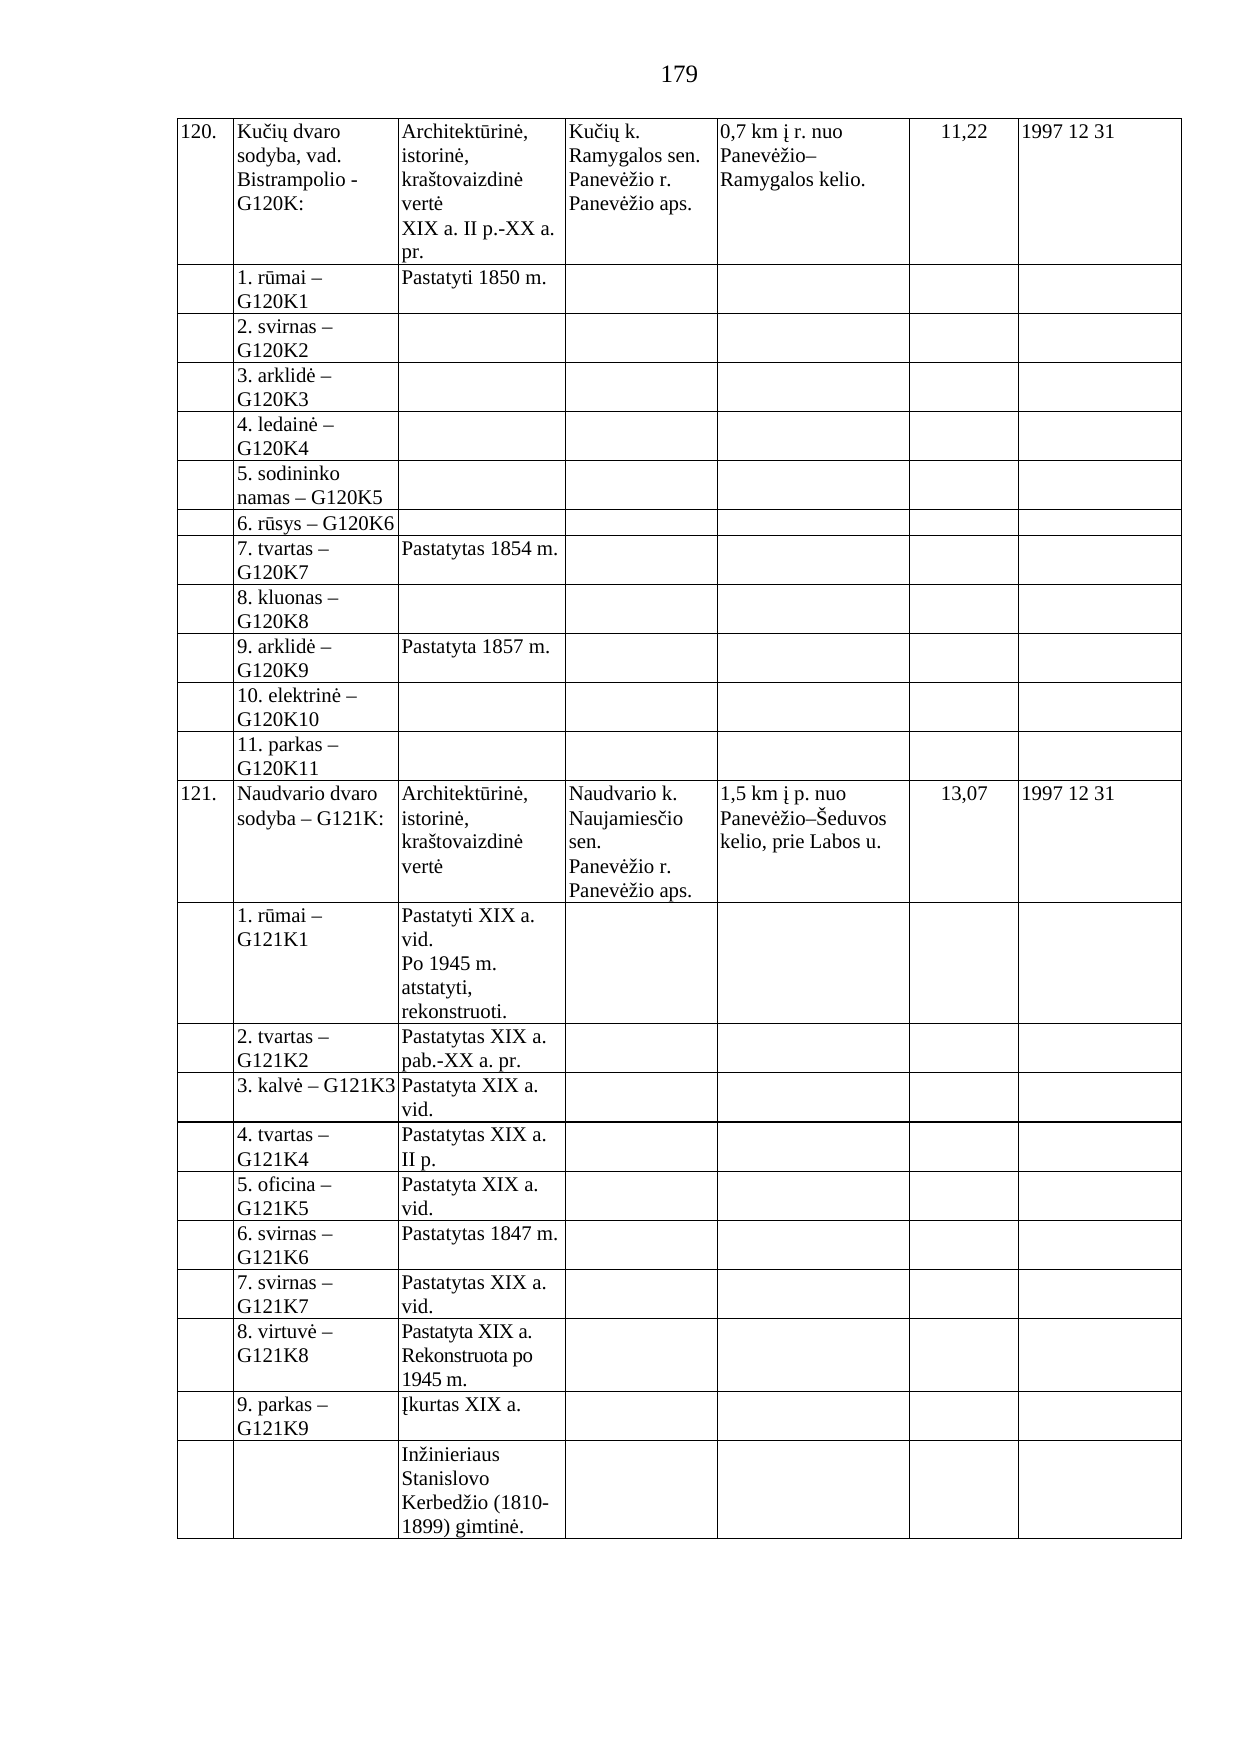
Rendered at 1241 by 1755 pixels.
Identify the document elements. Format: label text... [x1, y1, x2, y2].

table_cell [178, 1024, 233, 1072]
table_cell 11,22 [910, 119, 1018, 263]
table_cell [566, 363, 717, 411]
table_cell 8. virtuvė – G121K8 [234, 1319, 398, 1391]
table_cell 13,07 [910, 781, 1018, 902]
table_cell [718, 1073, 909, 1121]
table_cell [1019, 1123, 1181, 1171]
table_cell [1019, 1073, 1181, 1121]
table_cell [178, 732, 233, 780]
table_cell 4. ledainė – G120K4 [234, 412, 398, 460]
table_cell 1,5 km į p. nuo Panevėžio–Šeduvos kelio, prie Labos u. [718, 781, 909, 902]
table_cell [910, 634, 1018, 682]
table_cell Įkurtas XIX a. [399, 1392, 565, 1440]
table_cell [910, 1441, 1018, 1538]
table_cell [178, 510, 233, 534]
table_cell [178, 412, 233, 460]
table_cell [718, 1270, 909, 1318]
table_cell [910, 363, 1018, 411]
table_cell [178, 1319, 233, 1391]
table_cell 11. parkas – G120K11 [234, 732, 398, 780]
table_cell [910, 732, 1018, 780]
table_cell Pastatytas XIX a. vid. [399, 1270, 565, 1318]
table_cell [178, 683, 233, 731]
table_cell [718, 634, 909, 682]
table_cell 0,7 km į r. nuo Panevėžio–Ramygalos kelio. [718, 119, 909, 263]
table_cell 3. arklidė – G120K3 [234, 363, 398, 411]
table_cell [566, 1024, 717, 1072]
table_cell 121. [178, 781, 233, 902]
table_cell [910, 903, 1018, 1023]
table_cell [566, 1221, 717, 1269]
table_cell [910, 314, 1018, 362]
table_cell [178, 536, 233, 584]
table_cell [566, 1392, 717, 1440]
table_cell [718, 683, 909, 731]
table_cell [718, 1123, 909, 1171]
table_cell Pastatytas XIX a. pab.-XX a. pr. [399, 1024, 565, 1072]
table_cell [718, 1441, 909, 1538]
table_cell Kučių dvaro sodyba, vad. Bistrampolio - G120K: [234, 119, 398, 263]
table_cell [718, 510, 909, 534]
table_cell 2. svirnas – G120K2 [234, 314, 398, 362]
table_cell 1997 12 31 [1019, 781, 1181, 902]
table_cell [178, 1221, 233, 1269]
table_cell Naudvario k. Naujamiesčio sen. Panevėžio r. Panevėžio aps. [566, 781, 717, 902]
table_cell [718, 1319, 909, 1391]
table_cell [178, 634, 233, 682]
table_cell Pastatyta XIX a. Rekonstruota po 1945 m. [399, 1319, 565, 1391]
table_cell 5. sodininko namas – G120K5 [234, 461, 398, 509]
table_cell [1019, 585, 1181, 633]
table_cell [178, 585, 233, 633]
table_cell [910, 412, 1018, 460]
table_cell [1019, 461, 1181, 509]
table_cell [566, 1319, 717, 1391]
table_cell 7. svirnas – G121K7 [234, 1270, 398, 1318]
table_cell [178, 1073, 233, 1121]
table_cell [718, 412, 909, 460]
table_cell [399, 683, 565, 731]
table_cell 1. rūmai – G120K1 [234, 265, 398, 313]
table_cell Pastatyti XIX a. vid. Po 1945 m. atstatyti, rekonstruoti. [399, 903, 565, 1023]
table_cell [566, 732, 717, 780]
table_cell Pastatyta XIX a. vid. [399, 1073, 565, 1121]
table_cell [566, 1441, 717, 1538]
table_cell 10. elektrinė – G120K10 [234, 683, 398, 731]
table_cell [566, 634, 717, 682]
table_cell [1019, 363, 1181, 411]
table_cell [718, 1221, 909, 1269]
table_cell 8. kluonas – G120K8 [234, 585, 398, 633]
table_cell [910, 510, 1018, 534]
table_cell [1019, 903, 1181, 1023]
table_cell [718, 363, 909, 411]
table_cell [566, 510, 717, 534]
table_cell [566, 536, 717, 584]
table_cell Architektūrinė, istorinė, kraštovaizdinė vertė [399, 781, 565, 902]
table_cell Pastatytas 1847 m. [399, 1221, 565, 1269]
table_cell 5. oficina – G121K5 [234, 1172, 398, 1220]
table_cell [718, 732, 909, 780]
table_cell [910, 1024, 1018, 1072]
table_cell [178, 265, 233, 313]
table_cell [566, 683, 717, 731]
table_cell Naudvario dvaro sodyba – G121K: [234, 781, 398, 902]
table_cell [1019, 536, 1181, 584]
table_cell Inžinieriaus Stanislovo Kerbedžio (1810-1899) gimtinė. [399, 1441, 565, 1538]
table_cell [1019, 412, 1181, 460]
table_cell [1019, 1172, 1181, 1220]
table_cell [1019, 1319, 1181, 1391]
table_cell [910, 585, 1018, 633]
table_cell [910, 1172, 1018, 1220]
table_cell [399, 510, 565, 534]
table_cell [718, 461, 909, 509]
table_cell [399, 732, 565, 780]
table_cell [566, 1123, 717, 1171]
table_cell 1997 12 31 [1019, 119, 1181, 263]
table_cell [178, 363, 233, 411]
table_cell [1019, 1221, 1181, 1269]
table_cell [910, 461, 1018, 509]
table_cell 4. tvartas – G121K4 [234, 1123, 398, 1171]
table_cell [178, 1172, 233, 1220]
table_cell [718, 314, 909, 362]
table_cell [566, 1172, 717, 1220]
table_cell [910, 536, 1018, 584]
table_cell 6. rūsys – G120K6 [234, 510, 398, 534]
table_cell [399, 314, 565, 362]
table_cell [178, 314, 233, 362]
table_cell 120. [178, 119, 233, 263]
table_cell [566, 1073, 717, 1121]
table_cell [910, 1270, 1018, 1318]
table_cell [399, 585, 565, 633]
table_cell [399, 412, 565, 460]
table_cell [178, 1270, 233, 1318]
table_cell Pastatytas XIX a. II p. [399, 1123, 565, 1171]
table_cell [1019, 634, 1181, 682]
table_cell [1019, 1024, 1181, 1072]
table_cell [178, 1123, 233, 1171]
table_cell 3. kalvė – G121K3 [234, 1073, 398, 1121]
table_cell 7. tvartas – G120K7 [234, 536, 398, 584]
table_cell Kučių k. Ramygalos sen. Panevėžio r. Panevėžio aps. [566, 119, 717, 263]
table_cell [178, 903, 233, 1023]
table_cell Pastatyti 1850 m. [399, 265, 565, 313]
table_cell Architektūrinė, istorinė, kraštovaizdinė vertė XIX a. II p.-XX a. pr. [399, 119, 565, 263]
table_cell [910, 1319, 1018, 1391]
table_cell [910, 265, 1018, 313]
table_cell [1019, 683, 1181, 731]
table_cell [234, 1441, 398, 1538]
table_cell [718, 1172, 909, 1220]
table_cell 1. rūmai – G121K1 [234, 903, 398, 1023]
table_cell [718, 903, 909, 1023]
table_cell [718, 1024, 909, 1072]
table_cell [178, 1392, 233, 1440]
table_cell [566, 265, 717, 313]
table_cell [566, 585, 717, 633]
table_cell [566, 412, 717, 460]
table_cell Pastatyta XIX a. vid. [399, 1172, 565, 1220]
table_cell 9. parkas – G121K9 [234, 1392, 398, 1440]
table_cell [566, 314, 717, 362]
table_cell [718, 265, 909, 313]
table_cell [178, 1441, 233, 1538]
table_cell [910, 1123, 1018, 1171]
table_cell [1019, 265, 1181, 313]
table_cell 2. tvartas – G121K2 [234, 1024, 398, 1072]
table_cell [1019, 1392, 1181, 1440]
table_cell [910, 683, 1018, 731]
table_cell [1019, 314, 1181, 362]
table_cell Pastatytas 1854 m. [399, 536, 565, 584]
table_cell [1019, 1441, 1181, 1538]
table_cell [566, 461, 717, 509]
table_cell [1019, 732, 1181, 780]
table_cell [399, 363, 565, 411]
table_cell [1019, 1270, 1181, 1318]
table_cell [910, 1073, 1018, 1121]
table_cell [718, 585, 909, 633]
table_cell 6. svirnas – G121K6 [234, 1221, 398, 1269]
table_cell [566, 1270, 717, 1318]
table_cell [910, 1221, 1018, 1269]
table_cell [910, 1392, 1018, 1440]
table_cell [718, 536, 909, 584]
table_cell [178, 461, 233, 509]
table_cell 9. arklidė – G120K9 [234, 634, 398, 682]
table_cell [399, 461, 565, 509]
table_cell [566, 903, 717, 1023]
table_cell [1019, 510, 1181, 534]
table_cell Pastatyta 1857 m. [399, 634, 565, 682]
table_cell [718, 1392, 909, 1440]
